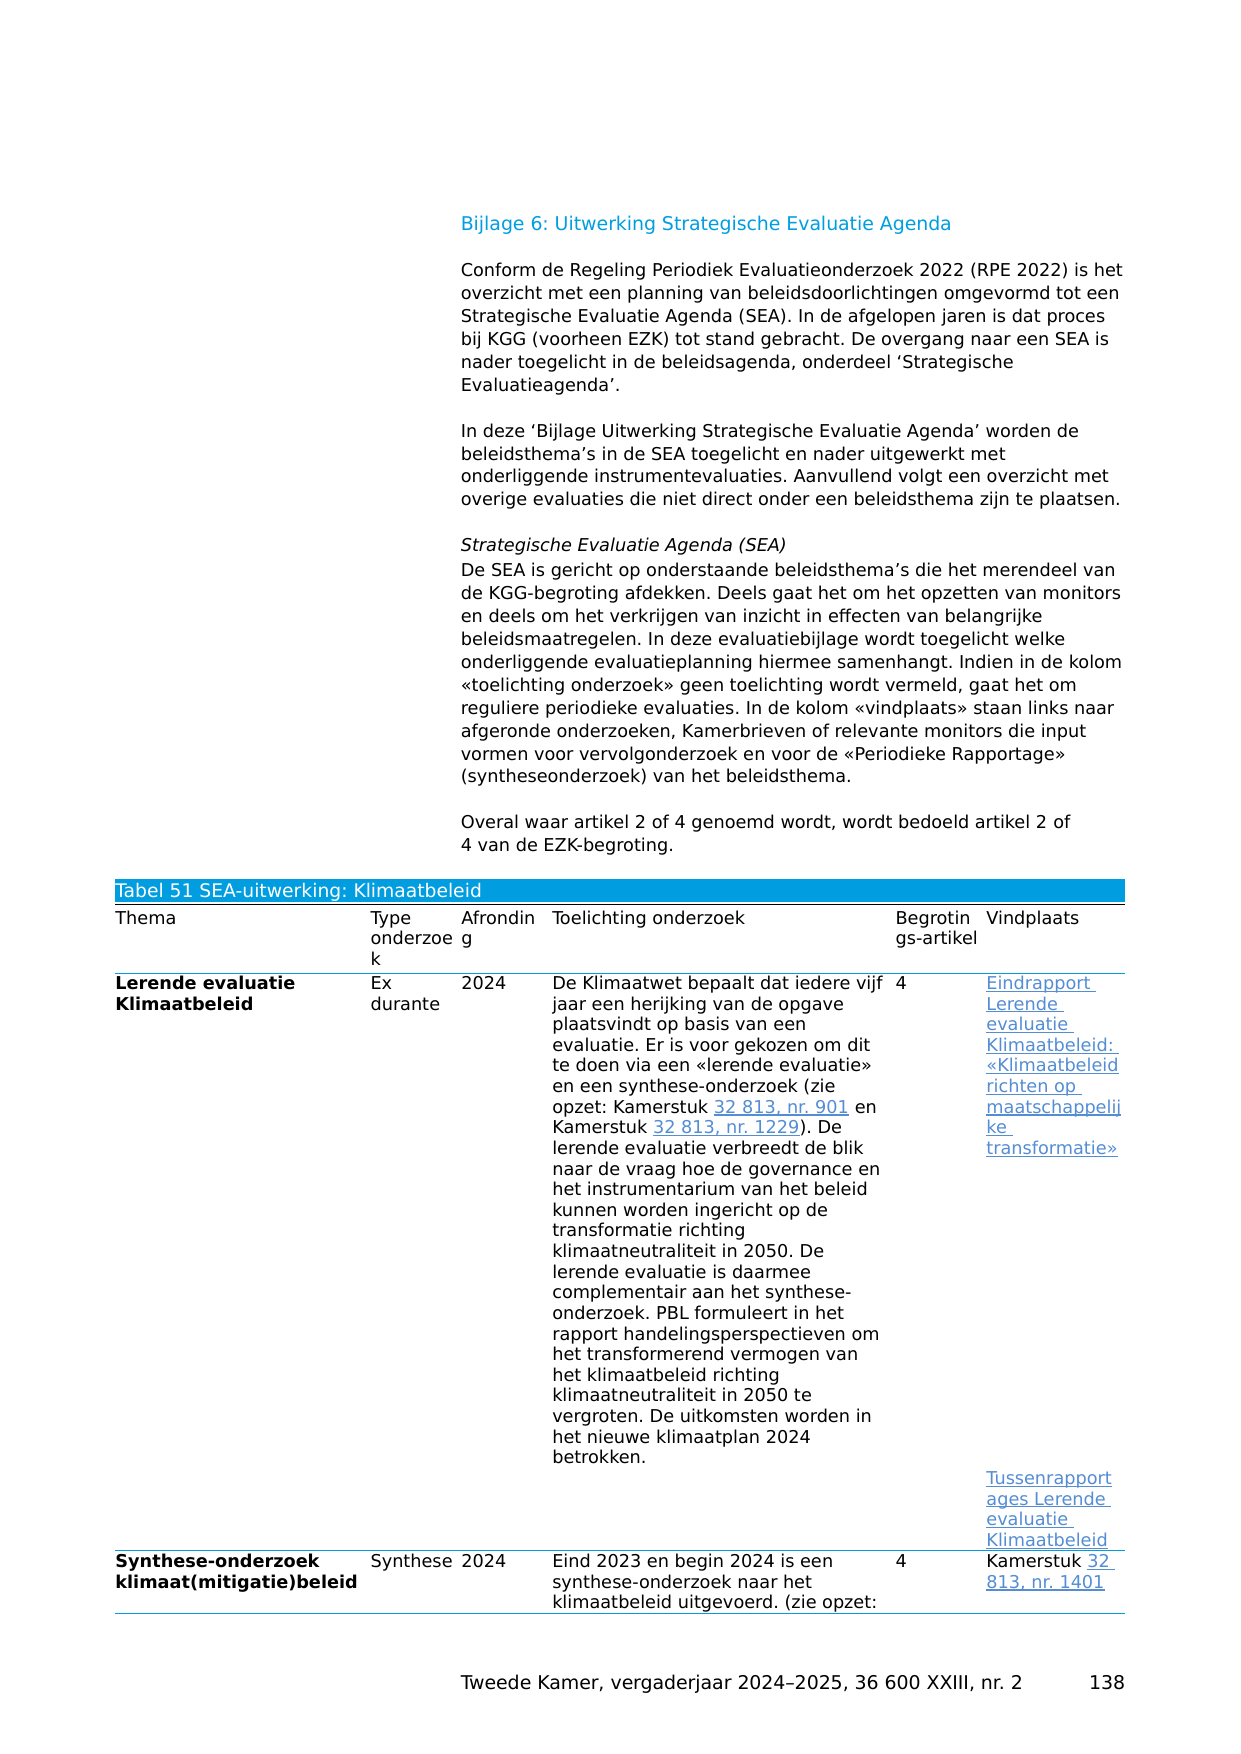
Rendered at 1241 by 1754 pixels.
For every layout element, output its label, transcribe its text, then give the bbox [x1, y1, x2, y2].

table_cell [115, 1468, 367, 1550]
table_cell Toelichting onderzoek [549, 905, 892, 972]
table_cell Afronding [458, 905, 549, 972]
table_cell 2024 [458, 974, 549, 1468]
table_cell [368, 1468, 458, 1550]
table_cell 2024 [458, 1551, 549, 1613]
table_cell Lerende evaluatie Klimaatbeleid [115, 974, 367, 1468]
table_cell [458, 1468, 549, 1550]
table_cell De Klimaatwet bepaalt dat iedere vijf jaar een herijking van de opgave plaatsvindt op basis van een evaluatie. Er is voor gekozen om dit te doen via een «lerende evaluatie» en een synthese-onderzoek (zie opzet: Kamerstuk 32 813, nr. 901 en Kamerstuk 32 813, nr. 1229). De lerende evaluatie verbreedt de blik naar de vraag hoe de governance en het instrumentarium van het beleid kunnen worden ingericht op de transformatie richting klimaatneutraliteit in 2050. De lerende evaluatie is daarmee complementair aan het synthese-onderzoek. PBL formuleert in het rapport handelingsperspectieven om het transformerend vermogen van het klimaatbeleid richting klimaatneutraliteit in 2050 te vergroten. De uitkomsten worden in het nieuwe klimaatplan 2024 betrokken. [549, 974, 892, 1468]
table_cell 4 [893, 1551, 983, 1613]
table_cell [893, 1468, 983, 1550]
table_cell [549, 1468, 892, 1550]
table_cell Synthese [368, 1551, 458, 1613]
table_cell Thema [115, 905, 367, 972]
table_cell Kamerstuk 32 813, nr. 1401 [983, 1551, 1125, 1613]
table_cell 4 [893, 974, 983, 1468]
text In deze ‘Bijlage Uitwerking Strategische Evaluatie Agenda’ worden de beleidsthema’s in de SEA toegelicht en nader uitgewerkt met onderliggende instrumentevaluaties. Aanvullend volgt een overzicht met overige evaluaties die niet direct onder een beleidsthema zijn te plaatsen. [461, 419, 1125, 510]
table_cell Synthese-onderzoek klimaat(mitigatie)beleid [115, 1551, 367, 1613]
table_cell Vindplaats [983, 905, 1125, 972]
text De SEA is gericht op onderstaande beleidsthema’s die het merendeel van de KGG-begroting afdekken. Deels gaat het om het opzetten van monitors en deels om het verkrijgen van inzicht in effecten van belangrijke beleidsmaatregelen. In deze evaluatiebijlage wordt toegelicht welke onderliggende evaluatieplanning hiermee samenhangt. Indien in de kolom «toelichting onderzoek» geen toelichting wordt vermeld, gaat het om reguliere periodieke evaluaties. In de kolom «vindplaats» staan links naar afgeronde onderzoeken, Kamerbrieven of relevante monitors die input vormen voor vervolgonderzoek en voor de «Periodieke Rapportage» (syntheseonderzoek) van het beleidsthema. [461, 558, 1125, 787]
text Strategische Evaluatie Agenda (SEA) [461, 533, 1125, 556]
table_cell Type onderzoek [368, 905, 458, 972]
table_cell Eindrapport Lerende evaluatie Klimaatbeleid: «Klimaatbeleid richten op maatschappelijke transformatie» [983, 974, 1125, 1468]
text Overal waar artikel 2 of 4 genoemd wordt, wordt bedoeld artikel 2 of 4 van de EZK-begroting. [461, 810, 1125, 856]
table_cell Begrotings-artikel [893, 905, 983, 972]
table_cell Tussenrapportages Lerende evaluatie Klimaatbeleid [983, 1468, 1125, 1550]
text Conform de Regeling Periodiek Evaluatieonderzoek 2022 (RPE 2022) is het overzicht met een planning van beleidsdoorlichtingen omgevormd tot een Strategische Evaluatie Agenda (SEA). In de afgelopen jaren is dat proces bij KGG (voorheen EZK) tot stand gebracht. De overgang naar een SEA is nader toegelicht in de beleidsagenda, onderdeel ‘Strategische Evaluatieagenda’. [461, 258, 1125, 396]
table_cell Ex durante [368, 974, 458, 1468]
table_cell Eind 2023 en begin 2024 is een synthese-onderzoek naar het klimaatbeleid uitgevoerd. (zie opzet: [549, 1551, 892, 1613]
title Bijlage 6: Uitwerking Strategische Evaluatie Agenda [461, 213, 1125, 235]
